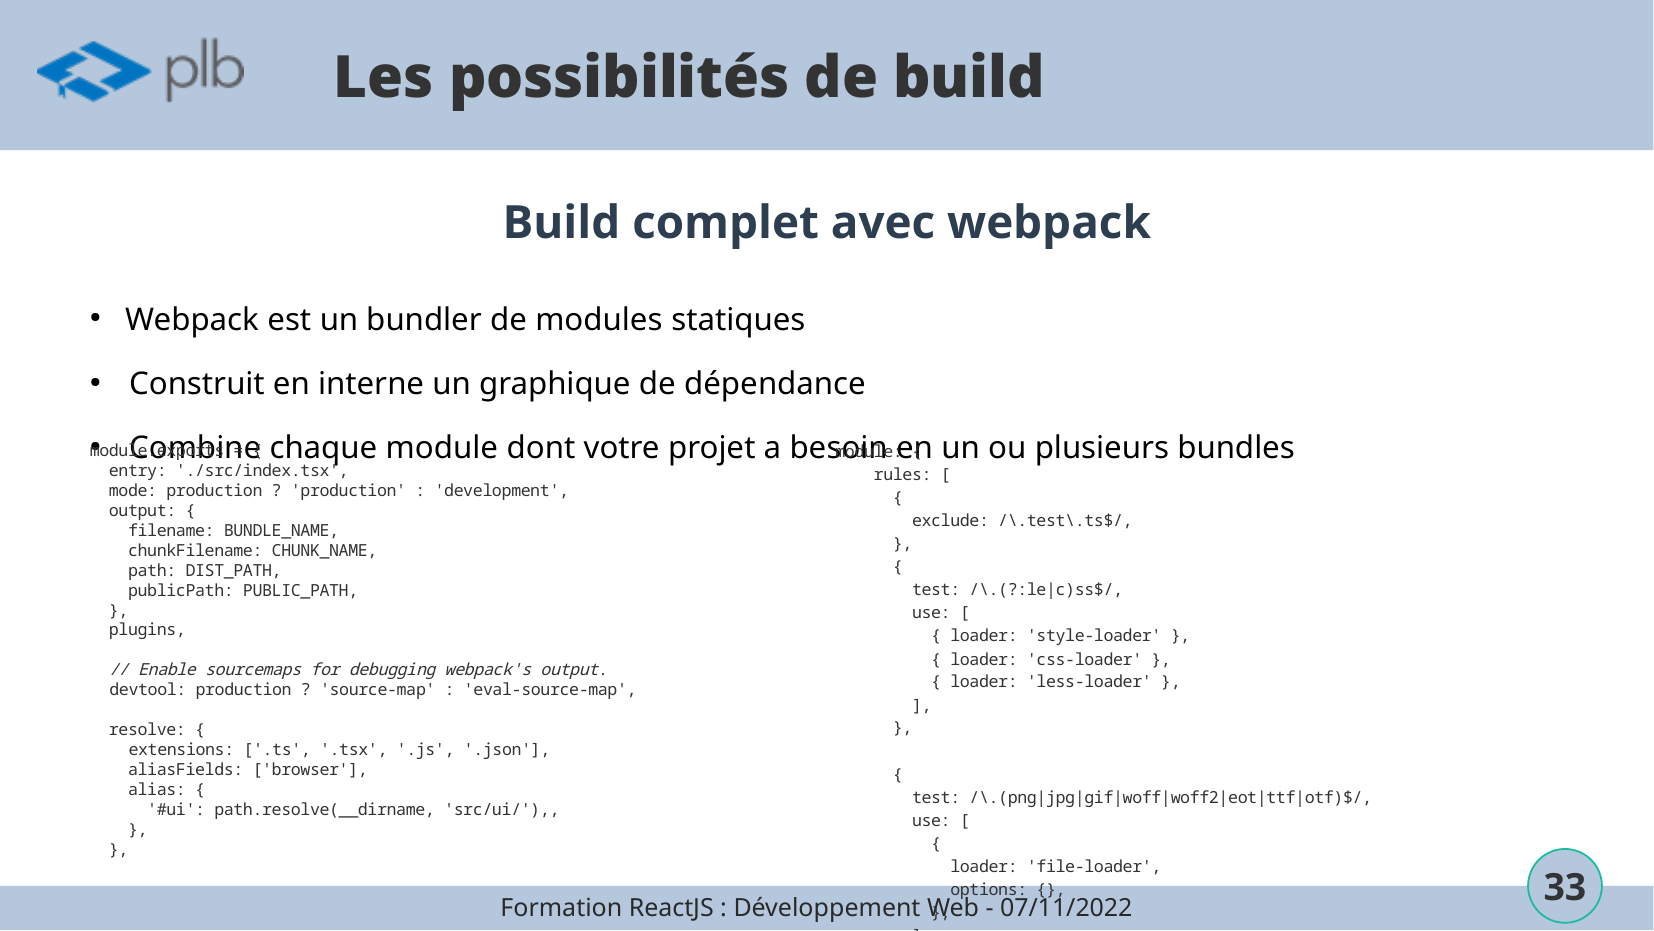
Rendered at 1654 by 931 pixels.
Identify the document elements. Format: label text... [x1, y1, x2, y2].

text_box Webpack est un bundler de modules statiques Construit en interne un graphique de dépendance Combine chaque module dont votre projet a besoin en un ou plusieurs bundles [75, 268, 1576, 451]
text_box Formation ReactJS : Développement Web - 07/11/2022 [461, 888, 1173, 926]
text_box module: { rules: [ { exclude: /\.test\.ts$/, }, { test: /\.(?:le|c)ss$/, use: [ { loader: 'style-loader' }, { loader: 'css-loader' }, { loader: 'less-loader' }, ], }, { test: /\.(png|jpg|gif|woff|woff2|eot|ttf|otf)$/, use: [ { loader: 'file-loader', options: {}, }, ], }, ], }, } [820, 432, 1388, 931]
text_box Build complet avec webpack [59, 189, 1595, 236]
title Les possibilités de build [333, 0, 1613, 151]
text_box module.exports = { entry: './src/index.tsx', mode: production ? 'production' : 'development', output: { filename: BUNDLE_NAME, chunkFilename: CHUNK_NAME, path: DIST_PATH, publicPath: PUBLIC_PATH, }, plugins, // Enable sourcemaps for debugging webpack's output. devtool: production ? 'source-map' : 'eval-source-map', resolve: { extensions: ['.ts', '.tsx', '.js', '.json'], aliasFields: ['browser'], alias: { '#ui': path.resolve(__dirname, 'src/ui/'),, }, }, [74, 432, 820, 845]
picture [37, 33, 244, 113]
